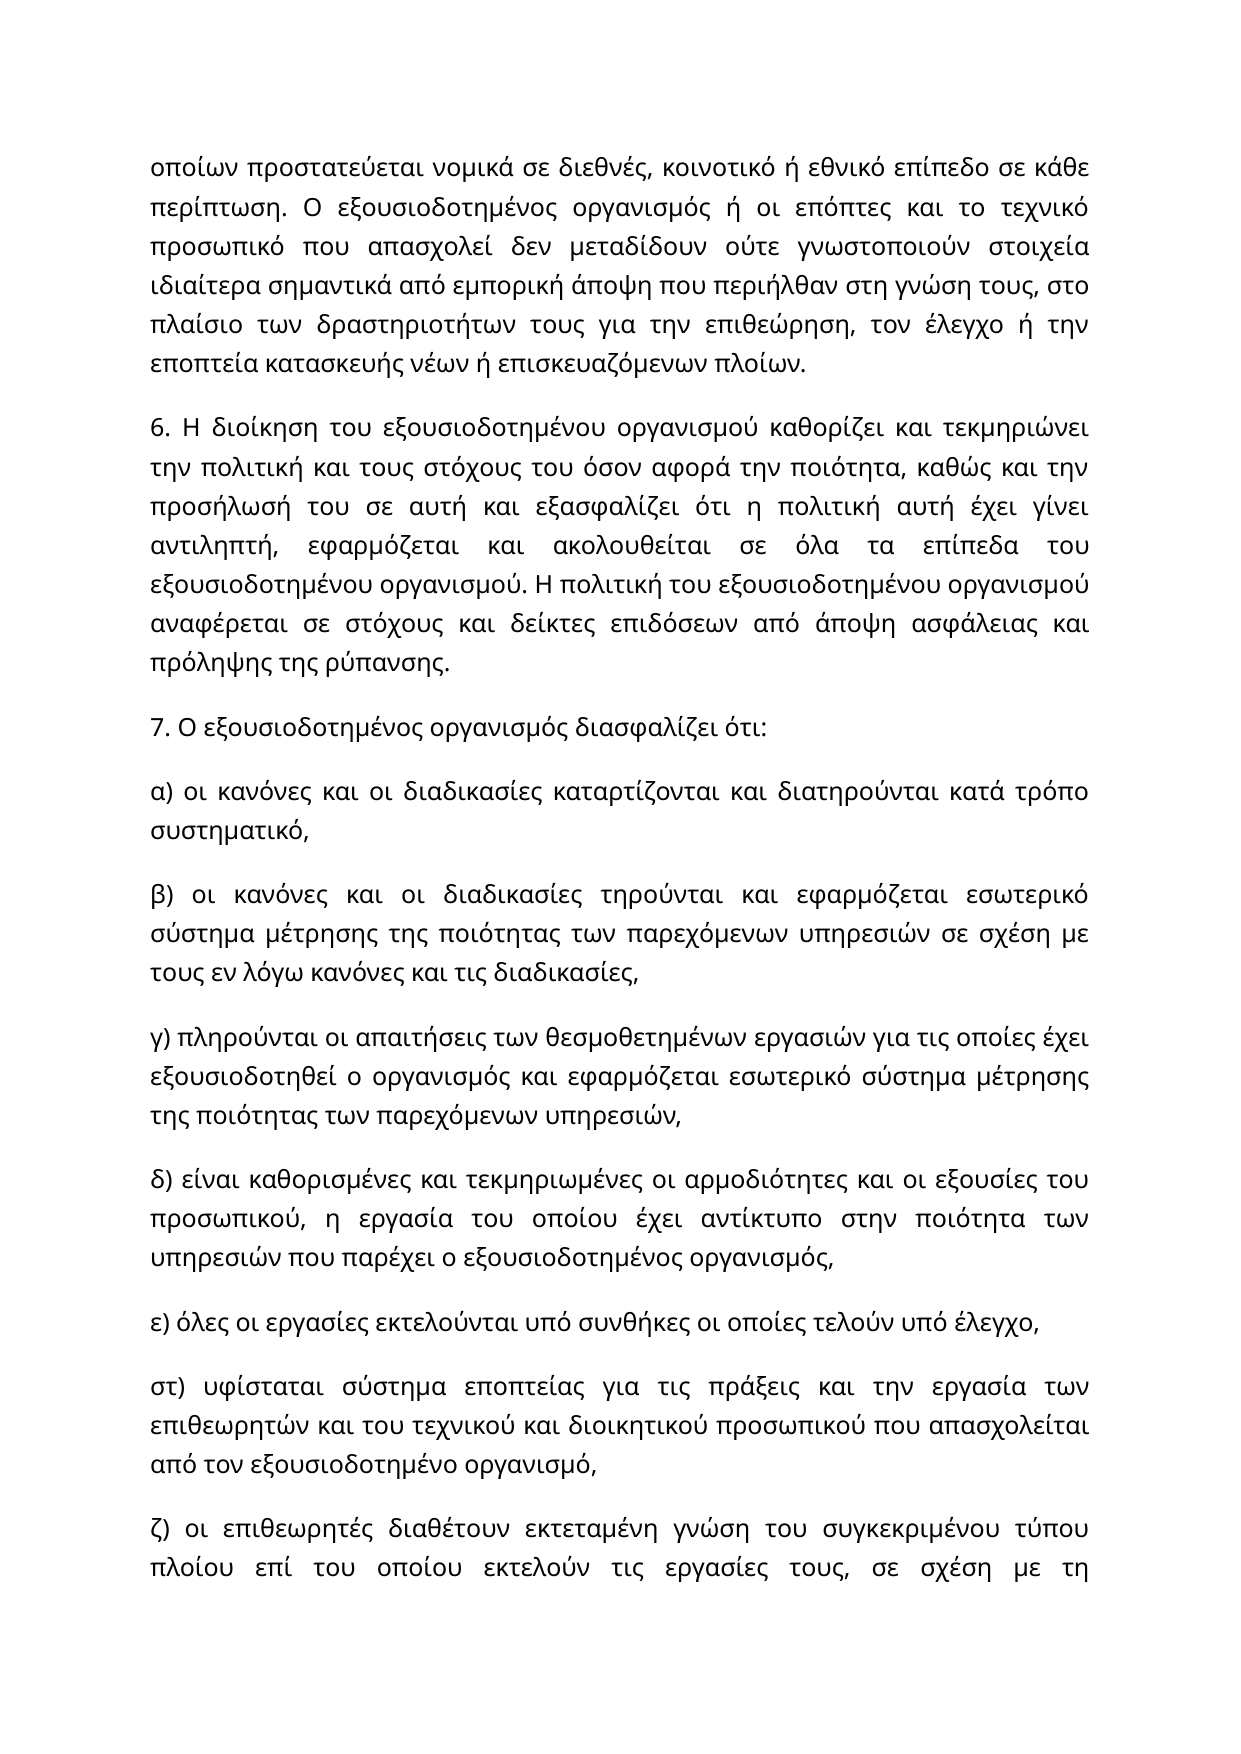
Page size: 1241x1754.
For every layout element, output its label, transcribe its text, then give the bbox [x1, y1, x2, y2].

text ζ) οι επιθεωρητές διαθέτουν εκτεταμένη γνώση του συγκεκριμένου τύπου πλοίου επί του οποίου εκτελούν τις εργασίες τους, σε σχέση με τη [150, 1511, 1090, 1584]
text β) οι κανόνες και οι διαδικασίες τηρούνται και εφαρμόζεται εσωτερικό σύστημα μέτρησης της ποιότητας των παρεχόμενων υπηρεσιών σε σχέση με τους εν λόγω κανόνες και τις διαδικασίες, [150, 877, 1090, 989]
text γ) πληρούνται οι απαιτήσεις των θεσμοθετημένων εργασιών για τις οποίες έχει εξουσιοδοτηθεί ο οργανισμός και εφαρμόζεται εσωτερικό σύστημα μέτρησης της ποιότητας των παρεχόμενων υπηρεσιών, [150, 1019, 1090, 1132]
text δ) είναι καθορισμένες και τεκμηριωμένες οι αρμοδιότητες και οι εξουσίες του προσωπικού, η εργασία του οποίου έχει αντίκτυπο στην ποιότητα των υπηρεσιών που παρέχει ο εξουσιοδοτημένος οργανισμός, [150, 1162, 1090, 1274]
text 7. Ο εξουσιοδοτημένος οργανισμός διασφαλίζει ότι: [150, 709, 1090, 743]
text 6. Η διοίκηση του εξουσιοδοτημένου οργανισμού καθορίζει και τεκμηριώνει την πολιτική και τους στόχους του όσον αφορά την ποιότητα, καθώς και την προσήλωσή του σε αυτή και εξασφαλίζει ότι η πολιτική αυτή έχει γίνει αντιληπτή, εφαρμόζεται και ακολουθείται σε όλα τα επίπεδα του εξουσιοδοτημένου οργανισμού. Η πολιτική του εξουσιοδοτημένου οργανισμού αναφέρεται σε στόχους και δείκτες επιδόσεων από άποψη ασφάλειας και πρόληψης της ρύπανσης. [150, 410, 1090, 679]
text α) οι κανόνες και οι διαδικασίες καταρτίζονται και διατηρούνται κατά τρόπο συστηματικό, [150, 773, 1090, 847]
text στ) υφίσταται σύστημα εποπτείας για τις πράξεις και την εργασία των επιθεωρητών και του τεχνικού και διοικητικού προσωπικού που απασχολείται από τον εξουσιοδοτημένο οργανισμό, [150, 1368, 1090, 1481]
text οποίων προστατεύεται νομικά σε διεθνές, κοινοτικό ή εθνικό επίπεδο σε κάθε περίπτωση. Ο εξουσιοδοτημένος οργανισμός ή οι επόπτες και το τεχνικό προσωπικό που απασχολεί δεν μεταδίδουν ούτε γνωστοποιούν στοιχεία ιδιαίτερα σημαντικά από εμπορική άποψη που περιήλθαν στη γνώση τους, στο πλαίσιο των δραστηριοτήτων τους για την επιθεώρηση, τον έλεγχο ή την εποπτεία κατασκευής νέων ή επισκευαζόμενων πλοίων. [150, 150, 1090, 380]
text ε) όλες οι εργασίες εκτελούνται υπό συνθήκες οι οποίες τελούν υπό έλεγχο, [150, 1304, 1090, 1338]
